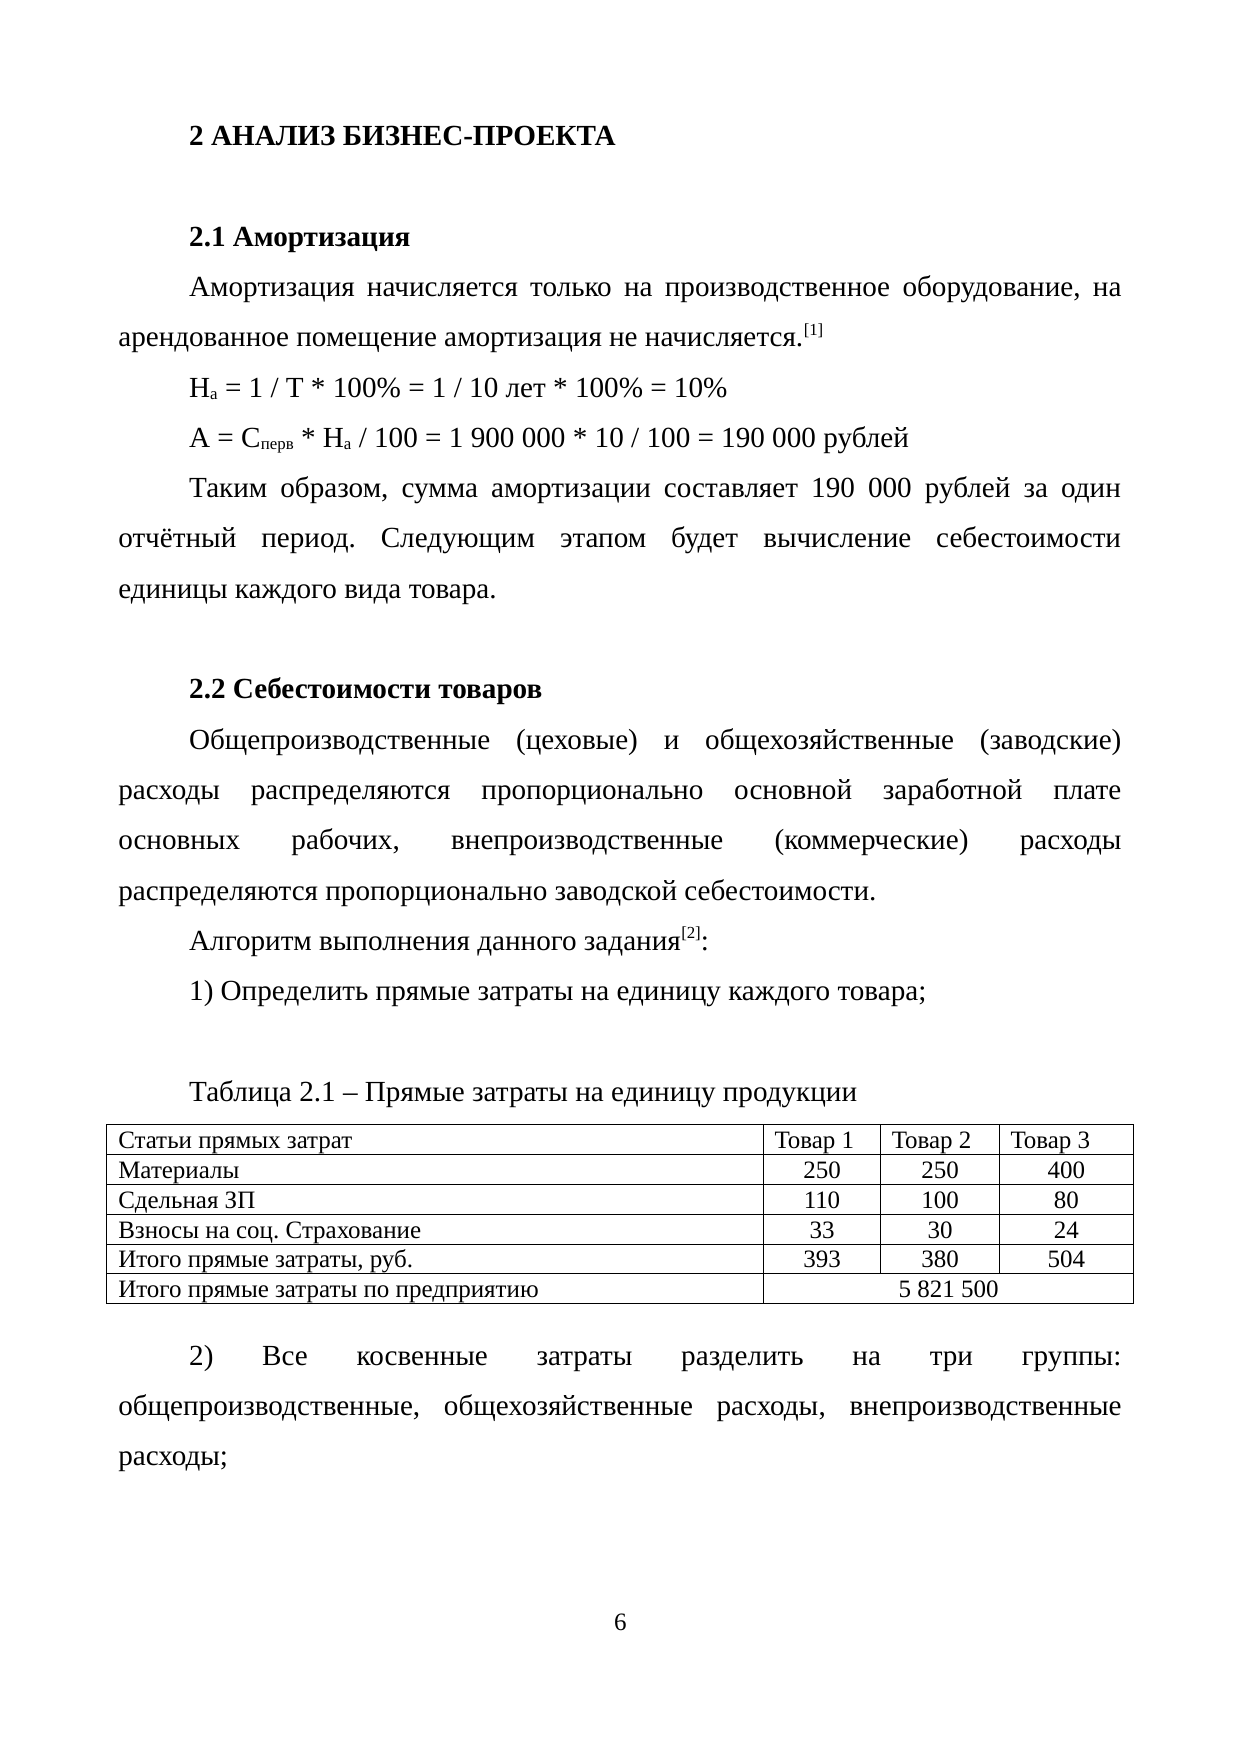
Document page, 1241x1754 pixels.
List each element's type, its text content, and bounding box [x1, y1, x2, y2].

table_cell Сдельная ЗП [107, 1185, 763, 1214]
table_cell 380 [881, 1245, 999, 1273]
table_cell 393 [764, 1245, 880, 1273]
text Общепроизводственные (цеховые) и общехозяйственные (заводские) расходы распределяются пропорционально основной заработной плате основных рабочих, внепроизводственные (коммерческие) расходы распределяются пропорционально заводской себестоимости. [118, 722, 1122, 906]
table_cell 504 [1000, 1245, 1133, 1273]
table_cell Взносы на соц. Страхование [107, 1215, 763, 1243]
list 1) Определить прямые затраты на единицу каждого товара; [189, 973, 1122, 1007]
table_cell 400 [1000, 1155, 1133, 1184]
table_header Товар 2 [881, 1125, 999, 1154]
table_header Статьи прямых затрат [107, 1125, 763, 1154]
table_cell Итого прямые затраты, руб. [107, 1245, 763, 1273]
table_cell 5 821 500 [764, 1274, 1133, 1303]
table_cell 30 [881, 1215, 999, 1243]
table_cell 24 [1000, 1215, 1133, 1243]
text Таким образом, сумма амортизации составляет 190 000 рублей за один отчётный период. Следующим этапом будет вычисление себестоимости единицы каждого вида товара. [118, 470, 1122, 604]
text А = Сперв * На / 100 = 1 900 000 * 10 / 100 = 190 000 рублей [118, 420, 1122, 453]
table_cell 250 [764, 1155, 880, 1184]
text Таблица 2.1 – Прямые затраты на единицу продукции [118, 1074, 1122, 1108]
text Алгоритм выполнения данного задания[2]: [118, 923, 1122, 957]
text 2.1 Амортизация [118, 219, 1122, 252]
text Амортизация начисляется только на производственное оборудование, на арендованное помещение амортизация не начисляется.[1] [118, 269, 1122, 353]
table_cell Материалы [107, 1155, 763, 1184]
table_cell 33 [764, 1215, 880, 1243]
table_cell 250 [881, 1155, 999, 1184]
text 2.2 Себестоимости товаров [118, 672, 1122, 705]
text 2) Все косвенные затраты разделить на три группы: общепроизводственные, общехозяйственные расходы, внепроизводственные расходы; [118, 1338, 1122, 1472]
text 2 АНАЛИЗ БИЗНЕС-ПРОЕКТА [118, 118, 1122, 152]
table_cell 80 [1000, 1185, 1133, 1214]
table_cell Итого прямые затраты по предприятию [107, 1274, 763, 1303]
table_cell 100 [881, 1185, 999, 1214]
table_header Товар 3 [1000, 1125, 1133, 1154]
text На = 1 / Т * 100% = 1 / 10 лет * 100% = 10% [118, 370, 1122, 403]
table_header Товар 1 [764, 1125, 880, 1154]
table_cell 110 [764, 1185, 880, 1214]
